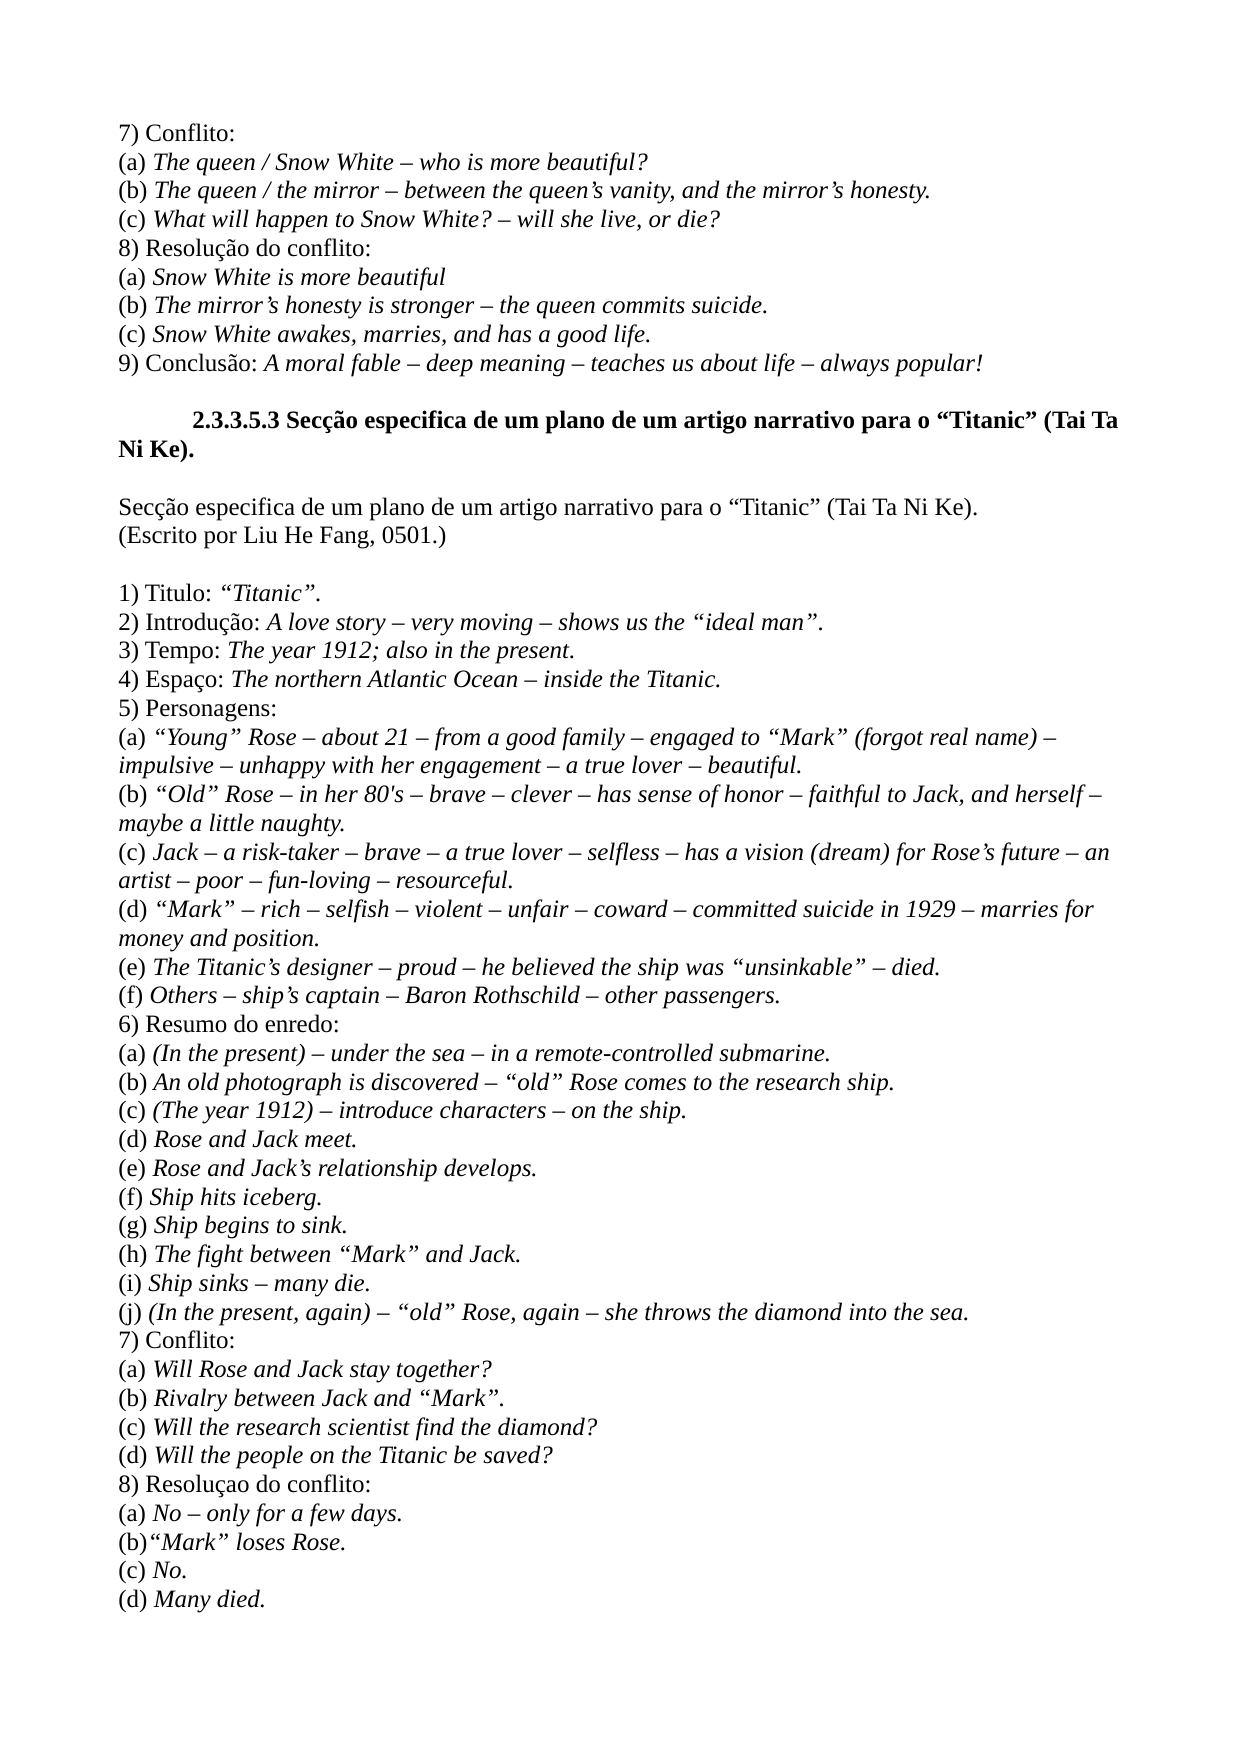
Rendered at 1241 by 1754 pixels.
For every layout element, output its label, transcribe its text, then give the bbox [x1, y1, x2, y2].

text 7) Conflito: (a) The queen / Snow White – who is more beautiful? (b) The queen / the mirror – between the queen’s vanity, and the mirror’s honesty. (c) What will happen to Snow White? – will she live, or die? 8) Resolução do conflito: (a) Snow White is more beautiful (b) The mirror’s honesty is stronger – the queen commits suicide. (c) Snow White awakes, marries, and has a good life. 9) Conclusão: A moral fable – deep meaning – teaches us about life – always popular! [118, 118, 1122, 377]
text Secção especifica de um plano de um artigo narrativo para o “Titanic” (Tai Ta Ni Ke). (Escrito por Liu He Fang, 0501.) 1) Titulo: “Titanic”. 2) Introdução: A love story – very moving – shows us the “ideal man”. 3) Tempo: The year 1912; also in the present. 4) Espaço: The northern Atlantic Ocean – inside the Titanic. 5) Personagens: (a) “Young” Rose – about 21 – from a good family – engaged to “Mark” (forgot real name) – impulsive – unhappy with her engagement – a true lover – beautiful. (b) “Old” Rose – in her 80's – brave – clever – has sense of honor – faithful to Jack, and herself – maybe a little naughty. (c) Jack – a risk-taker – brave – a true lover – selfless – has a vision (dream) for Rose’s future – an artist – poor – fun-loving – resourceful. (d) “Mark” – rich – selfish – violent – unfair – coward – committed suicide in 1929 – marries for money and position. (e) The Titanic’s designer – proud – he believed the ship was “unsinkable” – died. (f) Others – ship’s captain – Baron Rothschild – other passengers. 6) Resumo do enredo: (a) (In the present) – under the sea – in a remote-controlled submarine. (b) An old photograph is discovered – “old” Rose comes to the research ship. (c) (The year 1912) – introduce characters – on the ship. (d) Rose and Jack meet. (e) Rose and Jack’s relationship develops. (f) Ship hits iceberg. (g) Ship begins to sink. (h) The fight between “Mark” and Jack. (i) Ship sinks – many die. (j) (In the present, again) – “old” Rose, again – she throws the diamond into the sea. 7) Conflito: (a) Will Rose and Jack stay together? (b) Rivalry between Jack and “Mark”. (c) Will the research scientist find the diamond? (d) Will the people on the Titanic be saved? 8) Resoluçao do conflito: (a) No – only for a few days. (b)“Mark” loses Rose. (c) No. (d) Many died. [118, 492, 1122, 1613]
text 2.3.3.5.3 Secção especifica de um plano de um artigo narrativo para o “Titanic” (Tai Ta Ni Ke). [118, 406, 1122, 463]
